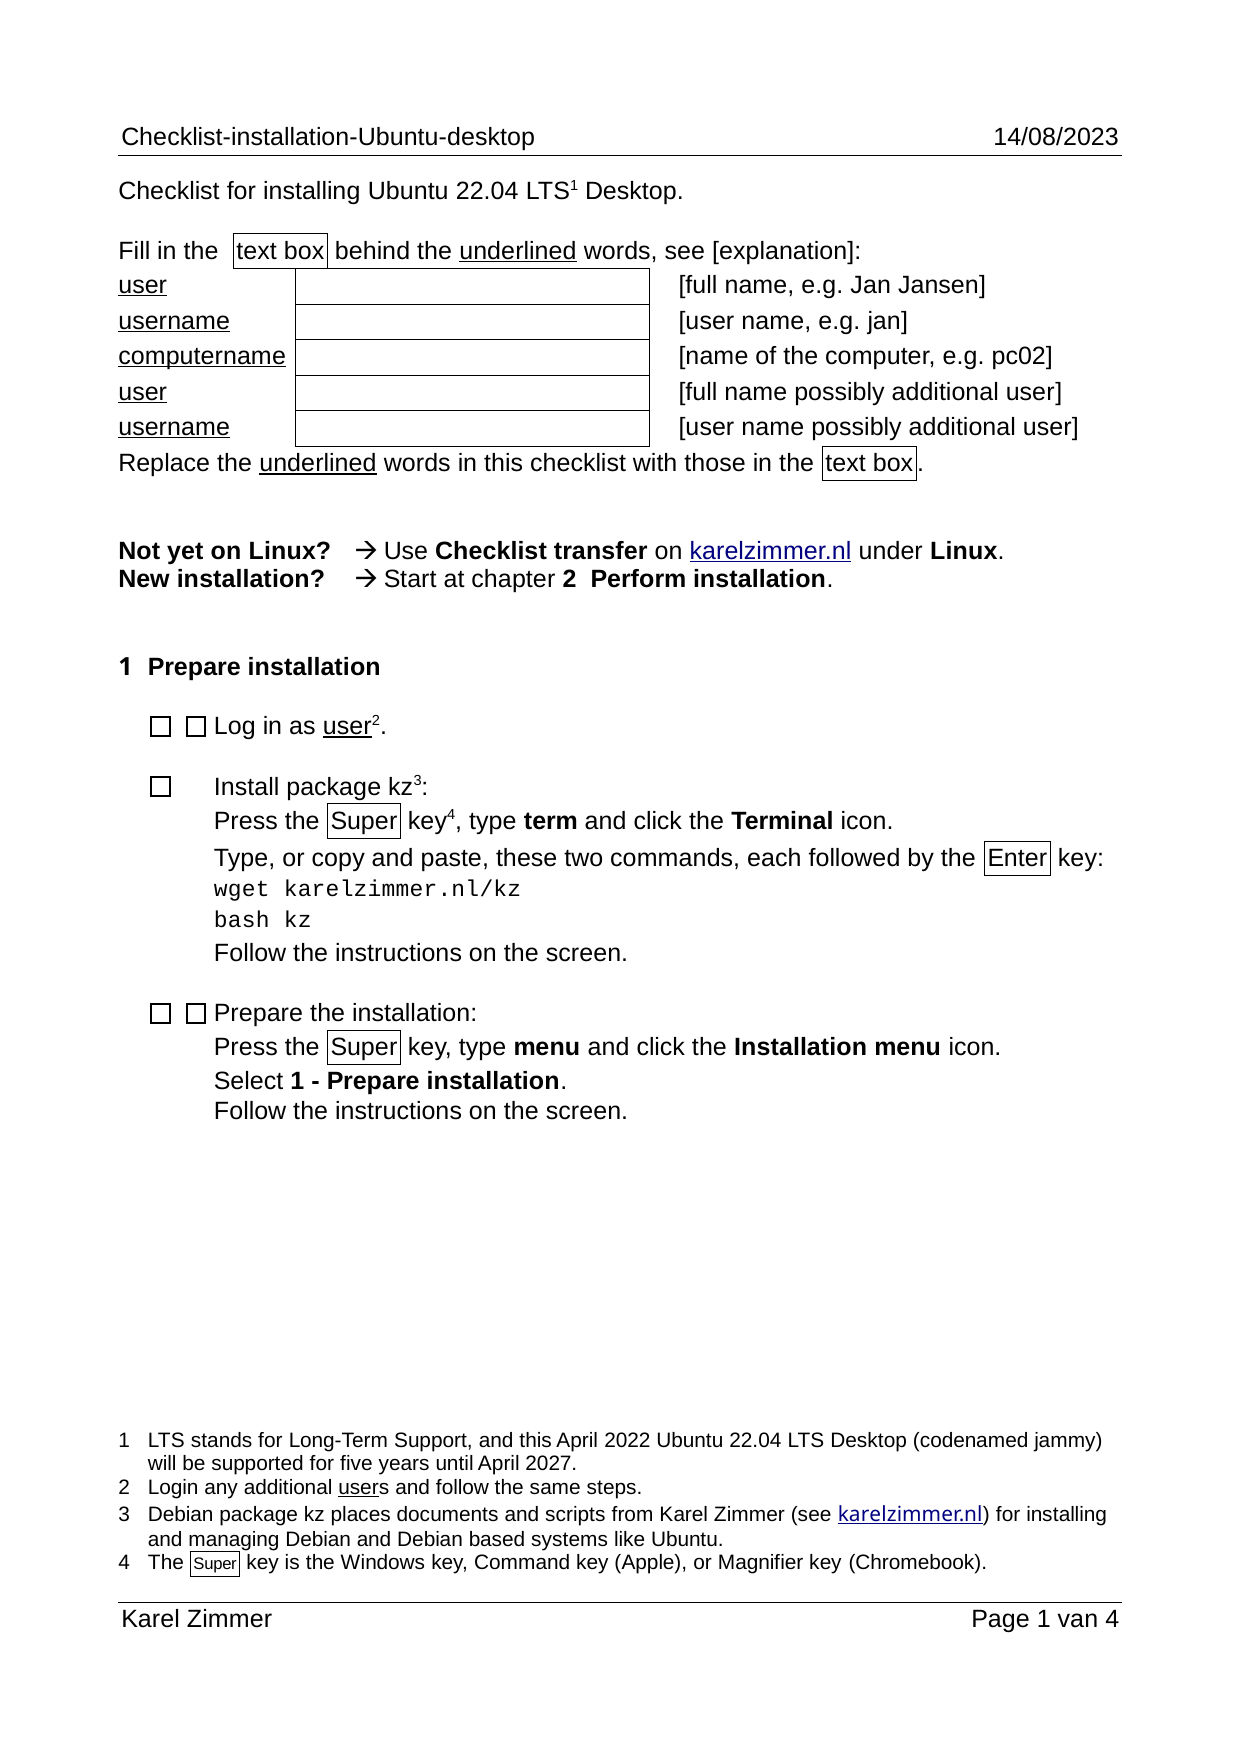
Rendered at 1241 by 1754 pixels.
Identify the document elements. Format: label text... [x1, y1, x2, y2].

text [user name, e.g. jan] [650, 304, 1122, 339]
table_cell [142, 772, 177, 802]
table_cell [177, 968, 213, 998]
table_header Log in as USER. [213, 711, 1122, 741]
text Not yet on Linux?  Use Checklist transfer on karelzimmer.nl under Linux. [118, 537, 1122, 565]
table_cell [118, 938, 142, 968]
table_cell [177, 998, 213, 1028]
text USER [118, 375, 295, 410]
table_cell [213, 968, 1122, 998]
table_cell [177, 839, 213, 877]
text New installation?  Start at chapter 2 Perform installation. [118, 565, 1122, 593]
table_cell [142, 839, 177, 877]
text . [917, 446, 1122, 481]
text COMPUTERNAme [118, 339, 295, 375]
table_cell [118, 998, 142, 1028]
table_cell [118, 877, 142, 907]
table_cell [118, 1066, 142, 1096]
table_cell [142, 741, 177, 772]
text [full name possibly additional user] [650, 375, 1122, 410]
text [full name, e.g. Jan Jansen] [650, 268, 1122, 304]
table_cell [118, 907, 142, 937]
text text box [234, 234, 327, 268]
table_cell Follow the instructions on the screen. [213, 938, 1122, 968]
table_cell [177, 772, 213, 802]
table_cell Prepare the installation: [213, 998, 1122, 1028]
table_cell [177, 907, 213, 937]
table_cell [118, 968, 142, 998]
text Checklist for installing Ubuntu 22.04 LTS Desktop. [118, 177, 1122, 205]
text text box [823, 447, 916, 480]
text [user name possibly additional user] [650, 410, 1122, 446]
table_header [142, 711, 177, 741]
table_cell Install package kz: [213, 772, 1122, 802]
table_cell [142, 802, 177, 839]
table_cell [142, 1096, 177, 1126]
table_cell Follow the instructions on the screen. [213, 1096, 1122, 1126]
table_cell Type, or copy and paste, these two commands, each followed by the Enter key: [213, 839, 1122, 877]
table_cell [177, 741, 213, 772]
table_cell [142, 1066, 177, 1096]
table_cell [118, 802, 142, 839]
table_cell [118, 1028, 142, 1066]
table_cell wget karelzimmer.nl/kz [213, 877, 1122, 907]
text USERName [118, 410, 295, 446]
table_cell [142, 877, 177, 907]
table_cell [142, 998, 177, 1028]
table_cell [142, 968, 177, 998]
table_cell [118, 772, 142, 802]
table_cell Select 1 - Prepare installation. [213, 1066, 1122, 1096]
table_cell [118, 839, 142, 877]
table_cell Press the Super key, type term and click the Terminal icon. [213, 802, 1122, 839]
list Prepare installation [118, 649, 1122, 683]
table_cell Press the Super key, type menu and click the Installation menu icon. [213, 1028, 1122, 1066]
text behind the underlined words, see [explanation]: [328, 233, 1122, 268]
table_cell [177, 802, 213, 839]
text USERname [118, 304, 295, 339]
text LTS stands for Long-Term Support, and this April 2022 Ubuntu 22.04 LTS Desktop (codenamed jammy) will be supported for five years until April 2027. [118, 1428, 1122, 1475]
text [name of the computer, e.g. pc02] [650, 339, 1122, 375]
table_cell [142, 1028, 177, 1066]
table_header [118, 711, 142, 741]
text Fill in the [118, 233, 233, 268]
table_cell [177, 938, 213, 968]
table_cell [213, 741, 1122, 772]
table_cell [118, 1096, 142, 1126]
text user [118, 268, 295, 304]
table_cell [142, 938, 177, 968]
table_cell [118, 741, 142, 772]
table_cell [177, 877, 213, 907]
table_cell bash kz [213, 907, 1122, 937]
text Replace the underlined words in this checklist with those in the [118, 446, 822, 481]
table_header [177, 711, 213, 741]
table_cell [177, 1028, 213, 1066]
table_cell [177, 1096, 213, 1126]
table_cell [177, 1066, 213, 1096]
table_cell [142, 907, 177, 937]
